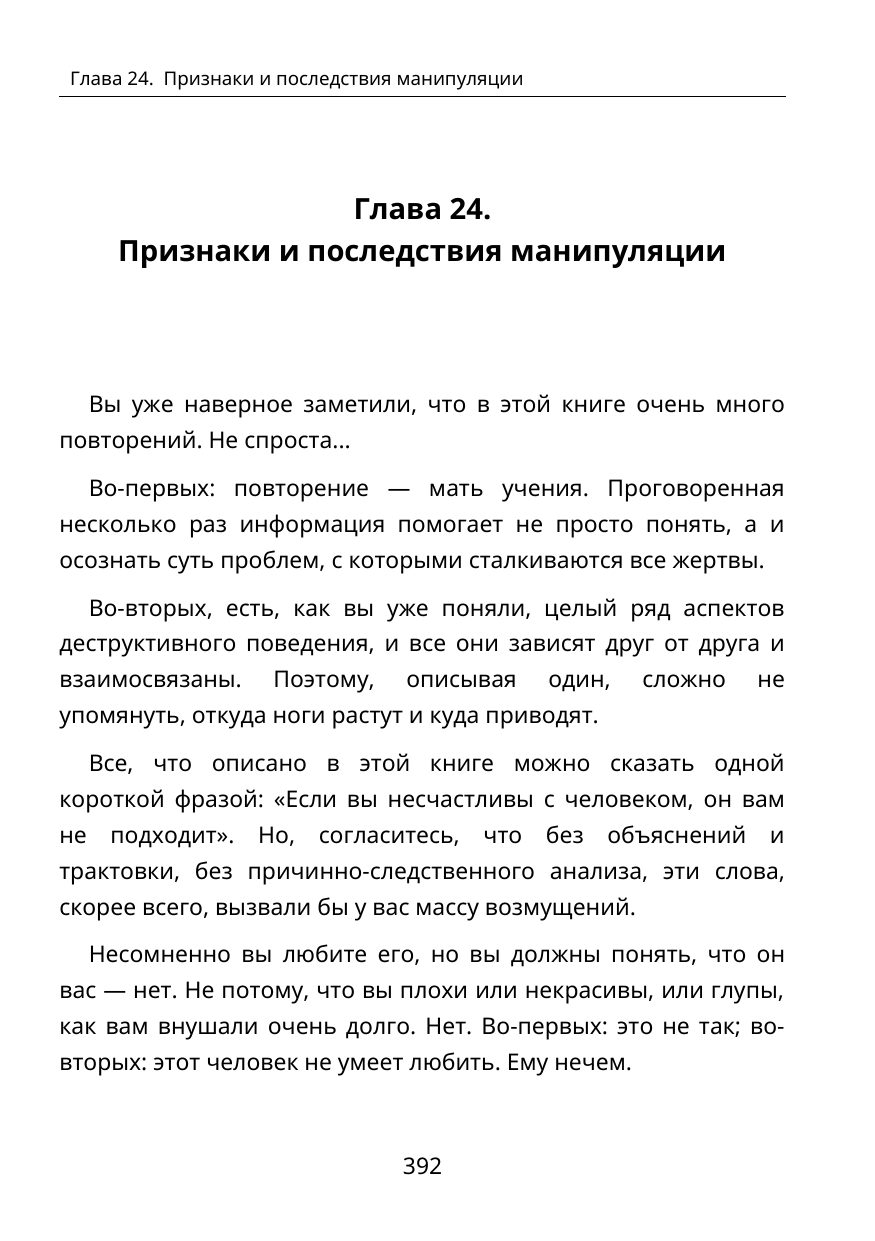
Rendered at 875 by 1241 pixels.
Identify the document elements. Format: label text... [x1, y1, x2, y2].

text Во-вторых, есть, как вы уже поняли, целый ряд аспектов деструктивного поведения, и все они зависят друг от друга и взаимосвязаны. Поэтому, описывая один, сложно не упомянуть, откуда ноги растут и куда приводят. [59, 591, 786, 731]
text Вы уже наверное заметили, что в этой книге очень много повторений. Не спроста... [59, 388, 786, 455]
text Во-первых: повторение — мать учения. Проговоренная несколько раз информация помогает не просто понять, а и осознать суть проблем, с которыми сталкиваются все жертвы. [59, 472, 786, 575]
subtitle Глава 24. Признаки и последствия манипуляции [59, 185, 786, 270]
text Несомненно вы любите его, но вы должны понять, что он вас — нет. Не потому, что вы плохи или некрасивы, или глупы, как вам внушали очень долго. Нет. Во-первых: это не так; во-вторых: этот человек не умеет любить. Ему нечем. [59, 938, 786, 1077]
text Все, что описано в этой книге можно сказать одной короткой фразой: «Если вы несчастливы с человеком, он вам не подходит». Но, согласитесь, что без объяснений и трактовки, без причинно-следственного анализа, эти слова, скорее всего, вызвали бы у вас массу возмущений. [59, 747, 786, 922]
